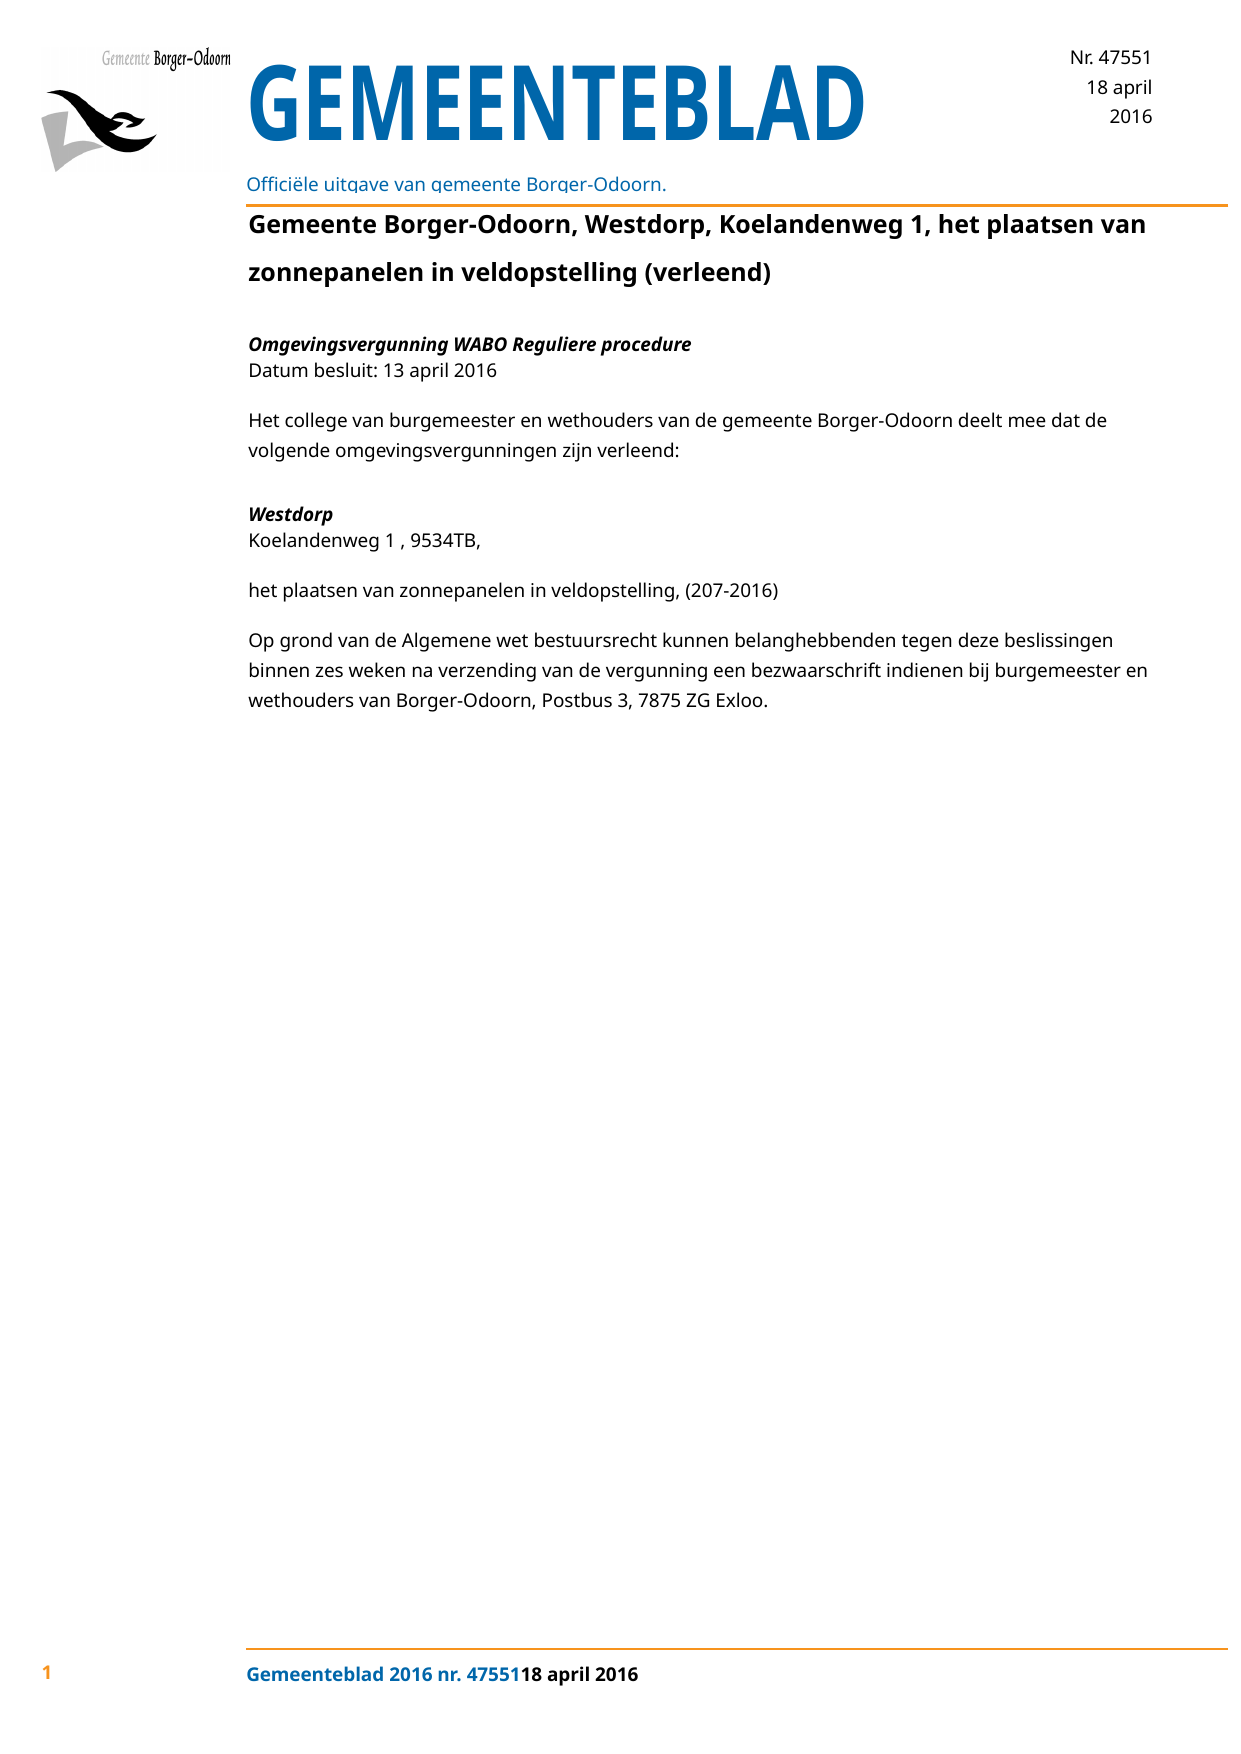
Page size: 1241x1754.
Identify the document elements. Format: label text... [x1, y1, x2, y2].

text Omgevingsvergunning WABO Reguliere procedure [248, 331, 1152, 357]
text Westdorp [248, 501, 1152, 527]
picture [41, 47, 231, 172]
text het plaatsen van zonnepanelen in veldopstelling, (207-2016) [248, 577, 1152, 603]
text Op grond van de Algemene wet bestuursrecht kunnen belanghebbenden tegen deze beslissingen binnen zes weken na verzending van de vergunning een bezwaarschrift indienen bij burgemeester en wethouders van Borger-Odoorn, Postbus 3, 7875 ZG Exloo. [248, 628, 1152, 713]
text Het college van burgemeester en wethouders van de gemeente Borger-Odoorn deelt mee dat de volgende omgevingsvergunningen zijn verleend: [248, 408, 1152, 463]
text Gemeente Borger-Odoorn, Westdorp, Koelandenweg 1, het plaatsen van zonnepanelen in veldopstelling (verleend) [248, 207, 1152, 288]
text Koelandenweg 1 , 9534TB, [248, 527, 1152, 553]
text Datum besluit: 13 april 2016 [248, 357, 1152, 383]
